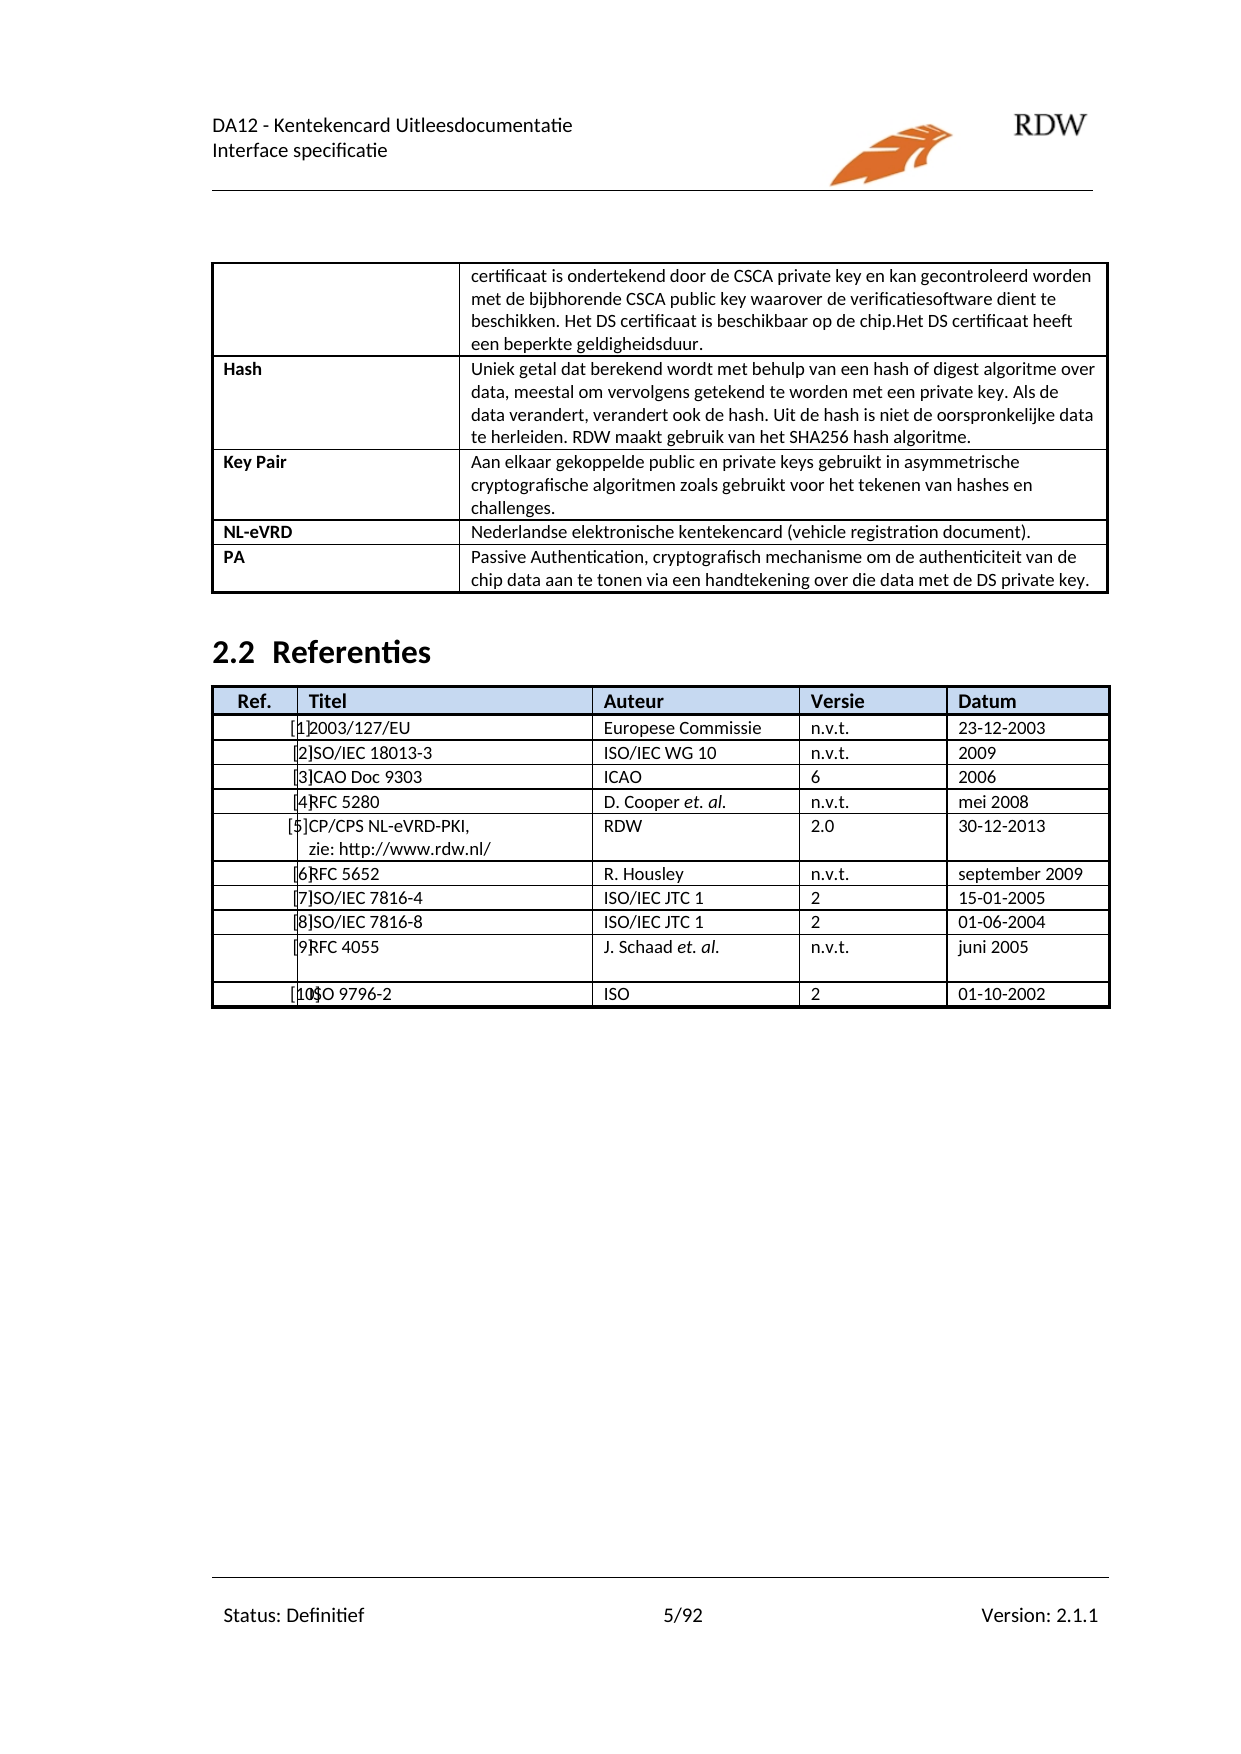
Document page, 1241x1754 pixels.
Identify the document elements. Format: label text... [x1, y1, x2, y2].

table_cell I [214, 983, 297, 1005]
table_cell [214, 935, 297, 981]
table_cell 2 [800, 983, 946, 1005]
table_cell juni 2005 [948, 935, 1108, 981]
table_cell ICAO Doc 9303 [298, 765, 592, 788]
table_cell RFC 5280 [298, 790, 592, 813]
table_cell Key Pair [214, 450, 459, 519]
table_cell n.v.t. [800, 741, 946, 764]
table_cell Hash [214, 357, 459, 449]
table_cell mei 2008 [948, 790, 1108, 813]
table_cell ICAO [593, 765, 799, 788]
table_cell NL-eVRD [214, 521, 459, 543]
table_cell PA [214, 545, 459, 591]
table_cell ISO [593, 983, 799, 1005]
table_cell [214, 862, 297, 884]
table_cell [214, 886, 297, 909]
table_cell certificaat is ondertekend door de CSCA private key en kan gecontroleerd worden met de bijbhorende CSCA public key waarover de verificatiesoftware dient te beschikken. Het DS certificaat is beschikbaar op de chip.Het DS certificaat heeft een beperkte geldigheidsduur. [460, 264, 1106, 355]
table_cell september 2009 [948, 862, 1108, 884]
table_cell Nederlandse elektronische kentekencard (vehicle registration document). [460, 521, 1106, 543]
table_header Datum [948, 688, 1108, 713]
table_cell ISO/IEC JTC 1 [593, 886, 799, 909]
table_cell R. Housley [593, 862, 799, 884]
table_cell RFC 5652 [298, 862, 592, 884]
table_cell 01-06-2004 [948, 911, 1108, 933]
table_cell n.v.t. [800, 716, 946, 739]
table_cell 01-10-2002 [948, 983, 1108, 1005]
table_header Ref. [214, 688, 297, 713]
subtitle Referenties [212, 631, 1093, 672]
table_header Versie [800, 688, 946, 713]
table_cell Passive Authentication, cryptografisch mechanisme om de authenticiteit van de chip data aan te tonen via een handtekening over die data met de DS private key. [460, 545, 1106, 591]
table_cell D. Cooper et. al. [593, 790, 799, 813]
table_cell CP/CPS NL-eVRD-PKI, zie: http://www.rdw.nl/ [298, 814, 592, 860]
table_cell 2.0 [800, 814, 946, 860]
table_cell 2003/127/EU [298, 716, 592, 739]
table_cell RDW [593, 814, 799, 860]
table_cell 30-12-2013 [948, 814, 1108, 860]
table_cell 2009 [948, 741, 1108, 764]
table_cell Europese Commissie [593, 716, 799, 739]
table_cell ISO 9796-2 [298, 983, 592, 1005]
table_cell ISO/IEC 7816-4 [298, 886, 592, 909]
table_cell ISO/IEC 7816-8 [298, 911, 592, 933]
table_cell [214, 790, 297, 813]
table_cell ISO/IEC JTC 1 [593, 911, 799, 933]
table_cell [214, 264, 459, 355]
table_cell C [214, 814, 297, 860]
table_cell ISO/IEC WG 10 [593, 741, 799, 764]
table_cell 6 [800, 765, 946, 788]
table_cell 23-12-2003 [948, 716, 1108, 739]
table_cell n.v.t. [800, 790, 946, 813]
table_cell 15-01-2005 [948, 886, 1108, 909]
table_cell RFC 4055 [298, 935, 592, 981]
table_cell 2006 [948, 765, 1108, 788]
table_cell n.v.t. [800, 935, 946, 981]
table_cell Uniek getal dat berekend wordt met behulp van een hash of digest algoritme over data, meestal om vervolgens getekend te worden met een private key. Als de data verandert, verandert ook de hash. Uit de hash is niet de oorspronkelijke data te herleiden. RDW maakt gebruik van het SHA256 hash algoritme. [460, 357, 1106, 449]
table_cell [214, 716, 297, 739]
table_cell [214, 911, 297, 933]
table_cell Aan elkaar gekoppelde public en private keys gebruikt in asymmetrische cryptografische algoritmen zoals gebruikt voor het tekenen van hashes en challenges. [460, 450, 1106, 519]
table_cell J. Schaad et. al. [593, 935, 799, 981]
table_header Auteur [593, 688, 799, 713]
table_cell ISO/IEC 18013-3 [298, 741, 592, 764]
table_cell 2 [800, 886, 946, 909]
table_header Titel [298, 688, 592, 713]
table_cell 2 [800, 911, 946, 933]
table_cell [214, 765, 297, 788]
table_cell [214, 741, 297, 764]
table_cell n.v.t. [800, 862, 946, 884]
